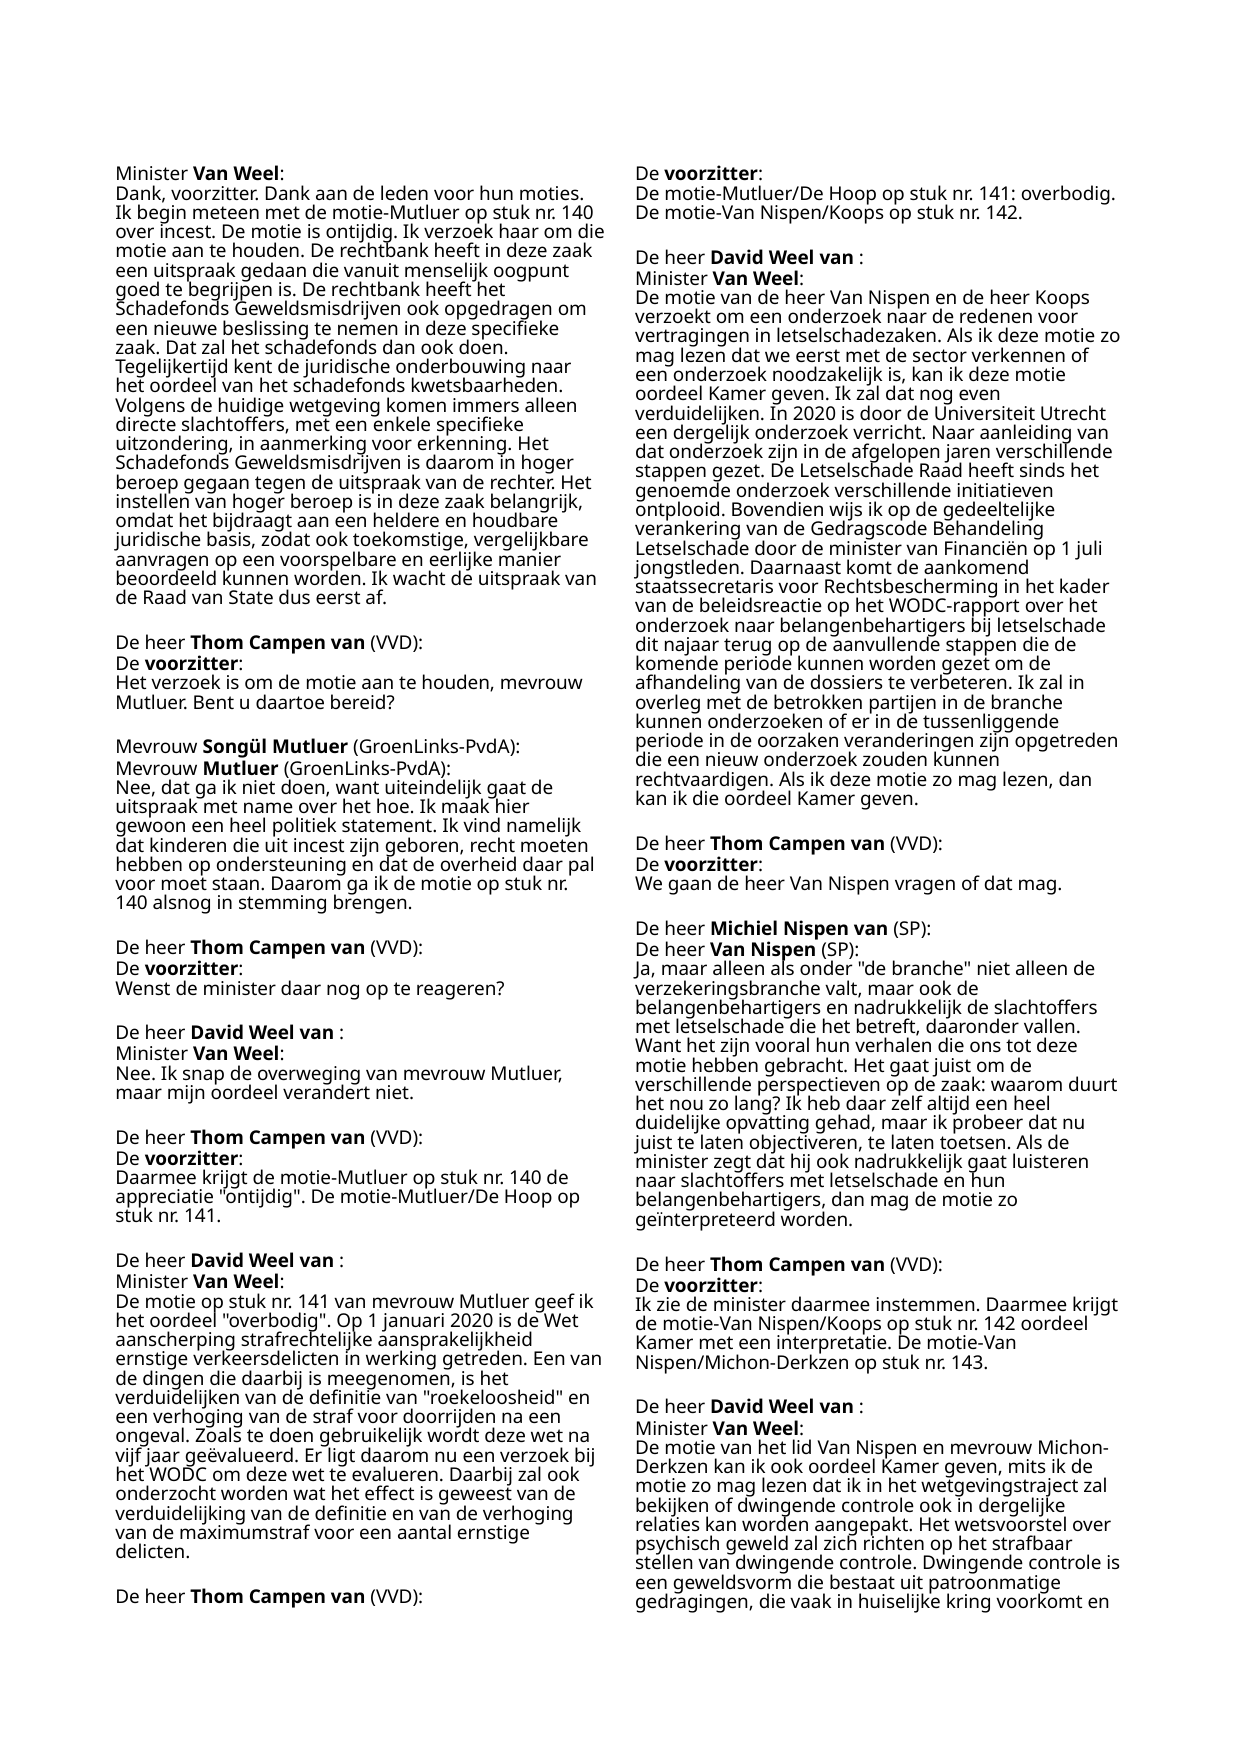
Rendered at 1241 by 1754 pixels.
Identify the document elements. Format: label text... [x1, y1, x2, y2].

text De heer David Weel van : [115, 1019, 605, 1045]
text De heer David Weel van : [635, 244, 1125, 270]
text De heer Thom Campen van (VVD): [115, 1124, 605, 1150]
text Minister Van Weel: [635, 1419, 1125, 1439]
text De heer David Weel van : [635, 1394, 1125, 1419]
text Mevrouw Songül Mutluer (GroenLinks-PvdA): [115, 734, 605, 759]
text Minister Van Weel: [115, 1273, 605, 1293]
text De heer Thom Campen van (VVD): [635, 1251, 1125, 1277]
text Ja, maar alleen als onder "de branche" niet alleen de verzekeringsbranche valt, maar ook de belangenbehartigers en nadrukkelijk de slachtoffers met letselschade die het betreft, daaronder vallen. Want het zijn vooral hun verhalen die ons tot deze motie hebben gebracht. Het gaat juist om de verschillende perspectieven op de zaak: waarom duurt het nou zo lang? Ik heb daar zelf altijd een heel duidelijke opvatting gehad, maar ik probeer dat nu juist te laten objectiveren, te laten toetsen. Als de minister zegt dat hij ook nadrukkelijk gaat luisteren naar slachtoffers met letselschade en hun belangenbehartigers, dan mag de motie zo geïnterpreteerd worden. [635, 960, 1125, 1230]
text Minister Van Weel: [115, 1045, 605, 1064]
text De heer Van Nispen (SP): [635, 941, 1125, 960]
text De heer Thom Campen van (VVD): [635, 830, 1125, 856]
text De heer David Weel van : [115, 1248, 605, 1273]
text De heer Thom Campen van (VVD): [115, 629, 605, 655]
text De motie op stuk nr. 141 van mevrouw Mutluer geef ik het oordeel "overbodig". Op 1 januari 2020 is de Wet aanscherping strafrechtelijke aansprakelijkheid ernstige verkeersdelicten in werking getreden. Een van de dingen die daarbij is meegenomen, is het verduidelijken van de definitie van "roekeloosheid" en een verhoging van de straf voor doorrijden na een ongeval. Zoals te doen gebruikelijk wordt deze wet na vijf jaar geëvalueerd. Er ligt daarom nu een verzoek bij het WODC om deze wet te evalueren. Daarbij zal ook onderzocht worden wat het effect is geweest van de verduidelijking van de definitie en van de verhoging van de maximumstraf voor een aantal ernstige delicten. [115, 1293, 605, 1562]
text Mevrouw Mutluer (GroenLinks-PvdA): [115, 759, 605, 779]
text De motie van het lid Van Nispen en mevrouw Michon-Derkzen kan ik ook oordeel Kamer geven, mits ik de motie zo mag lezen dat ik in het wetgevingstraject zal bekijken of dwingende controle ook in dergelijke relaties kan worden aangepakt. Het wetsvoorstel over psychisch geweld zal zich richten op het strafbaar stellen van dwingende controle. Dwingende controle is een geweldsvorm die bestaat uit patroonmatige gedragingen, die vaak in huiselijke kring voorkomt en [635, 1439, 1125, 1612]
text Ik zie de minister daarmee instemmen. Daarmee krijgt de motie-Van Nispen/Koops op stuk nr. 142 oordeel Kamer met een interpretatie. De motie-Van Nispen/Michon-Derkzen op stuk nr. 143. [635, 1296, 1125, 1373]
text De motie van de heer Van Nispen en de heer Koops verzoekt om een onderzoek naar de redenen voor vertragingen in letselschadezaken. Als ik deze motie zo mag lezen dat we eerst met de sector verkennen of een onderzoek noodzakelijk is, kan ik deze motie oordeel Kamer geven. Ik zal dat nog even verduidelijken. In 2020 is door de Universiteit Utrecht een dergelijk onderzoek verricht. Naar aanleiding van dat onderzoek zijn in de afgelopen jaren verschillende stappen gezet. De Letselschade Raad heeft sinds het genoemde onderzoek verschillende initiatieven ontplooid. Bovendien wijs ik op de gedeeltelijke verankering van de Gedragscode Behandeling Letselschade door de minister van Financiën op 1 juli jongstleden. Daarnaast komt de aankomend staatssecretaris voor Rechtsbescherming in het kader van de beleidsreactie op het WODC-rapport over het onderzoek naar belangenbehartigers bij letselschade dit najaar terug op de aanvullende stappen die de komende periode kunnen worden gezet om de afhandeling van de dossiers te verbeteren. Ik zal in overleg met de betrokken partijen in de branche kunnen onderzoeken of er in de tussenliggende periode in de oorzaken veranderingen zijn opgetreden die een nieuw onderzoek zouden kunnen rechtvaardigen. Als ik deze motie zo mag lezen, dan kan ik die oordeel Kamer geven. [635, 289, 1125, 809]
text Wenst de minister daar nog op te reageren? [115, 979, 605, 999]
text De heer Michiel Nispen van (SP): [635, 915, 1125, 941]
text De heer Thom Campen van (VVD): [115, 1583, 605, 1609]
text Nee. Ik snap de overweging van mevrouw Mutluer, maar mijn oordeel verandert niet. [115, 1064, 605, 1103]
text De heer Thom Campen van (VVD): [115, 934, 605, 960]
text Dank, voorzitter. Dank aan de leden voor hun moties. Ik begin meteen met de motie-Mutluer op stuk nr. 140 over incest. De motie is ontijdig. Ik verzoek haar om die motie aan te houden. De rechtbank heeft in deze zaak een uitspraak gedaan die vanuit menselijk oogpunt goed te begrijpen is. De rechtbank heeft het Schadefonds Geweldsmisdrijven ook opgedragen om een nieuwe beslissing te nemen in deze specifieke zaak. Dat zal het schadefonds dan ook doen. Tegelijkertijd kent de juridische onderbouwing naar het oordeel van het schadefonds kwetsbaarheden. Volgens de huidige wetgeving komen immers alleen directe slachtoffers, met een enkele specifieke uitzondering, in aanmerking voor erkenning. Het Schadefonds Geweldsmisdrijven is daarom in hoger beroep gegaan tegen de uitspraak van de rechter. Het instellen van hoger beroep is in deze zaak belangrijk, omdat het bijdraagt aan een heldere en houdbare juridische basis, zodat ook toekomstige, vergelijkbare aanvragen op een voorspelbare en eerlijke manier beoordeeld kunnen worden. Ik wacht de uitspraak van de Raad van State dus eerst af. [115, 184, 605, 608]
text De voorzitter: [635, 165, 1125, 184]
text Daarmee krijgt de motie-Mutluer op stuk nr. 140 de appreciatie "ontijdig". De motie-Mutluer/De Hoop op stuk nr. 141. [115, 1169, 605, 1227]
text De voorzitter: [635, 856, 1125, 875]
text De voorzitter: [115, 1150, 605, 1169]
text De voorzitter: [115, 655, 605, 674]
text Minister Van Weel: [635, 270, 1125, 289]
text De voorzitter: [635, 1277, 1125, 1296]
text De voorzitter: [115, 960, 605, 979]
text Minister Van Weel: [115, 165, 605, 184]
text We gaan de heer Van Nispen vragen of dat mag. [635, 875, 1125, 894]
text De motie-Mutluer/De Hoop op stuk nr. 141: overbodig. De motie-Van Nispen/Koops op stuk nr. 142. [635, 184, 1125, 223]
text Nee, dat ga ik niet doen, want uiteindelijk gaat de uitspraak met name over het hoe. Ik maak hier gewoon een heel politiek statement. Ik vind namelijk dat kinderen die uit incest zijn geboren, recht moeten hebben op ondersteuning en dat de overheid daar pal voor moet staan. Daarom ga ik de motie op stuk nr. 140 alsnog in stemming brengen. [115, 779, 605, 914]
text Het verzoek is om de motie aan te houden, mevrouw Mutluer. Bent u daartoe bereid? [115, 674, 605, 713]
